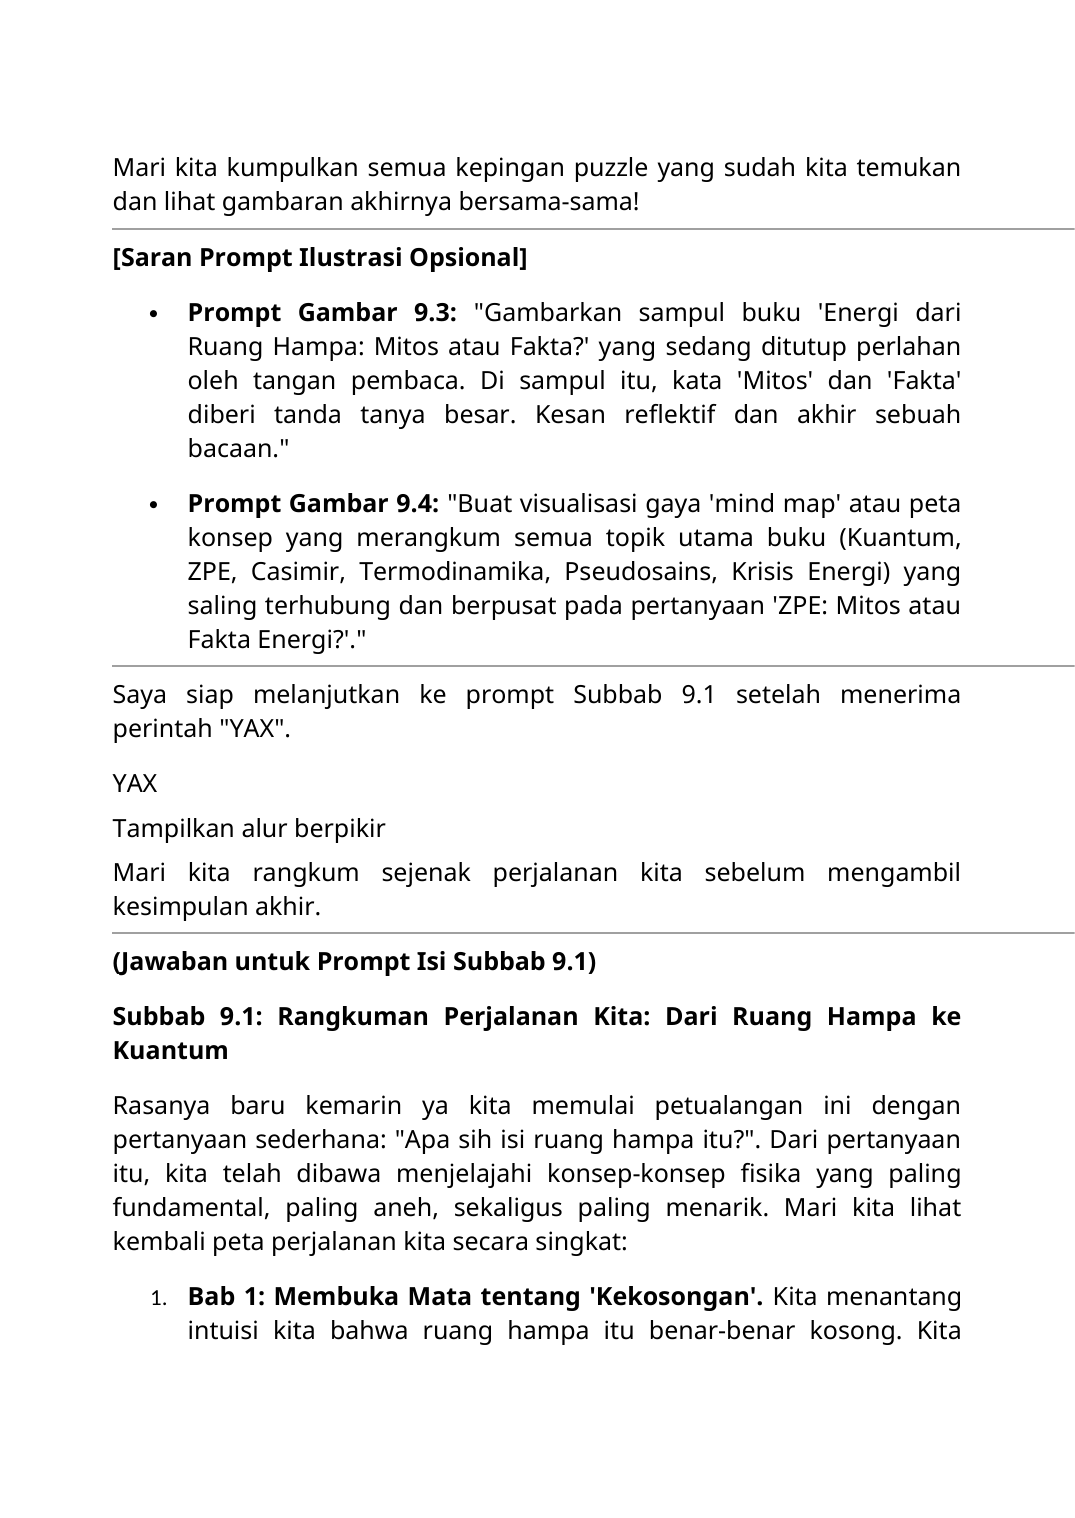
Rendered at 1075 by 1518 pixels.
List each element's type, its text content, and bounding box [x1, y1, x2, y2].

list Bab 1: Membuka Mata tentang 'Kekosongan'. Kita menantang intuisi kita bahwa ruang hampa itu benar-benar kosong. Kita [150, 1279, 962, 1347]
list Prompt Gambar 9.3: "Gambarkan sampul buku 'Energi dari Ruang Hampa: Mitos atau Fakta?' yang sedang ditutup perlahan oleh tangan pembaca. Di sampul itu, kata 'Mitos' dan 'Fakta' diberi tanda tanya besar. Kesan reflektif dan akhir sebuah bacaan." [150, 294, 962, 464]
text YAX [112, 766, 962, 800]
text [Saran Prompt Ilustrasi Opsional] [112, 239, 962, 273]
text Tampilkan alur berpikir [112, 810, 962, 844]
text Mari kita kumpulkan semua kepingan puzzle yang sudah kita temukan dan lihat gambaran akhirnya bersama-sama! [112, 150, 962, 218]
text (Jawaban untuk Prompt Isi Subbab 9.1) [112, 944, 962, 978]
text Mari kita rangkum sejenak perjalanan kita sebelum mengambil kesimpulan akhir. [112, 855, 962, 923]
text Saya siap melanjutkan ke prompt Subbab 9.1 setelah menerima perintah "YAX". [112, 677, 962, 745]
text Subbab 9.1: Rangkuman Perjalanan Kita: Dari Ruang Hampa ke Kuantum [112, 999, 962, 1067]
text Rasanya baru kemarin ya kita memulai petualangan ini dengan pertanyaan sederhana: "Apa sih isi ruang hampa itu?". Dari pertanyaan itu, kita telah dibawa menjelajahi konsep-konsep fisika yang paling fundamental, paling aneh, sekaligus paling menarik. Mari kita lihat kembali peta perjalanan kita secara singkat: [112, 1088, 962, 1258]
list Prompt Gambar 9.4: "Buat visualisasi gaya 'mind map' atau peta konsep yang merangkum semua topik utama buku (Kuantum, ZPE, Casimir, Termodinamika, Pseudosains, Krisis Energi) yang saling terhubung dan berpusat pada pertanyaan 'ZPE: Mitos atau Fakta Energi?'." [150, 485, 962, 656]
